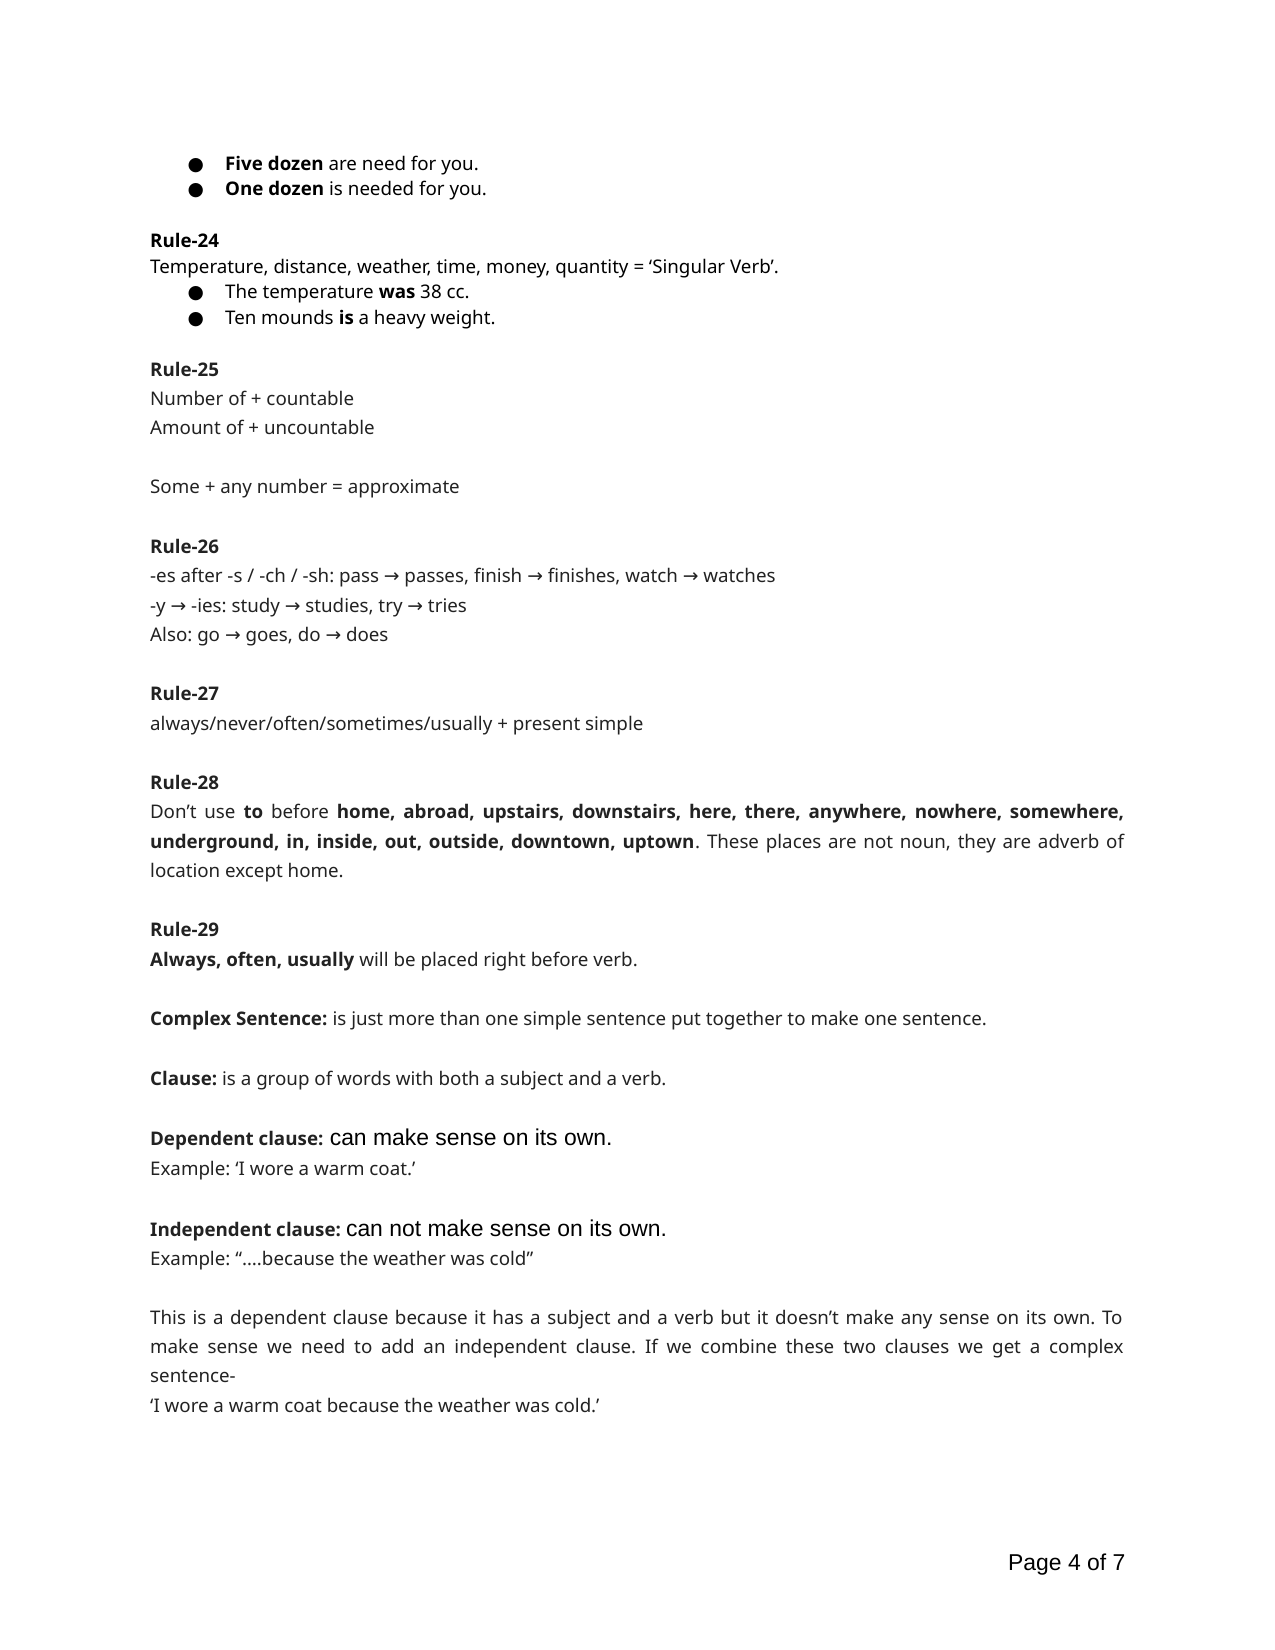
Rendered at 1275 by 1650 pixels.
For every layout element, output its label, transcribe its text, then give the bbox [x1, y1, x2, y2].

list Five dozen are need for you. [187, 150, 1125, 176]
text Amount of + uncountable [150, 414, 1125, 440]
text Rule-25 [150, 356, 1125, 381]
text Rule-29 [150, 917, 1125, 942]
text Rule-26 [150, 533, 1125, 559]
text Example: ‘I wore a warm coat.’ [150, 1155, 1125, 1181]
text Complex Sentence: is just more than one simple sentence put together to make one sentence. [150, 1005, 1125, 1031]
text Temperature, distance, weather, time, money, quantity = ‘Singular Verb’. [150, 253, 1125, 278]
text Number of + countable [150, 385, 1125, 411]
text Rule-28 [150, 769, 1125, 795]
text Rule-24 [150, 227, 1125, 253]
list Ten mounds is a heavy weight. [187, 304, 1125, 329]
list The temperature was 38 cc. [187, 278, 1125, 304]
text Some + any number = approximate [150, 474, 1125, 499]
text Clause: is a group of words with both a subject and a verb. [150, 1065, 1125, 1090]
text always/never/often/sometimes/usually + present simple [150, 710, 1125, 735]
text Don’t use to before home, abroad, upstairs, downstairs, here, there, anywhere, nowhere, somewhere, underground, in, inside, out, outside, downtown, uptown. These places are not noun, they are adverb of location except home. [150, 799, 1125, 883]
text Dependent clause: can make sense on its own. [150, 1124, 1125, 1151]
text ‘I wore a warm coat because the weather was cold.’ [150, 1392, 1125, 1417]
list One dozen is needed for you. [187, 176, 1125, 201]
text Independent clause: can not make sense on its own. [150, 1215, 1125, 1242]
text Example: “….because the weather was cold” [150, 1246, 1125, 1271]
text -y → -ies: study → studies, try → tries [150, 592, 1125, 617]
text Rule-27 [150, 681, 1125, 706]
text This is a dependent clause because it has a subject and a verb but it doesn’t make any sense on its own. To make sense we need to add an independent clause. If we combine these two clauses we get a complex sentence- [150, 1304, 1125, 1388]
text Also: go → goes, do → does [150, 621, 1125, 647]
text Always, often, usually will be placed right before verb. [150, 946, 1125, 971]
text -es after -s / -ch / -sh: pass → passes, finish → finishes, watch → watches [150, 563, 1125, 588]
